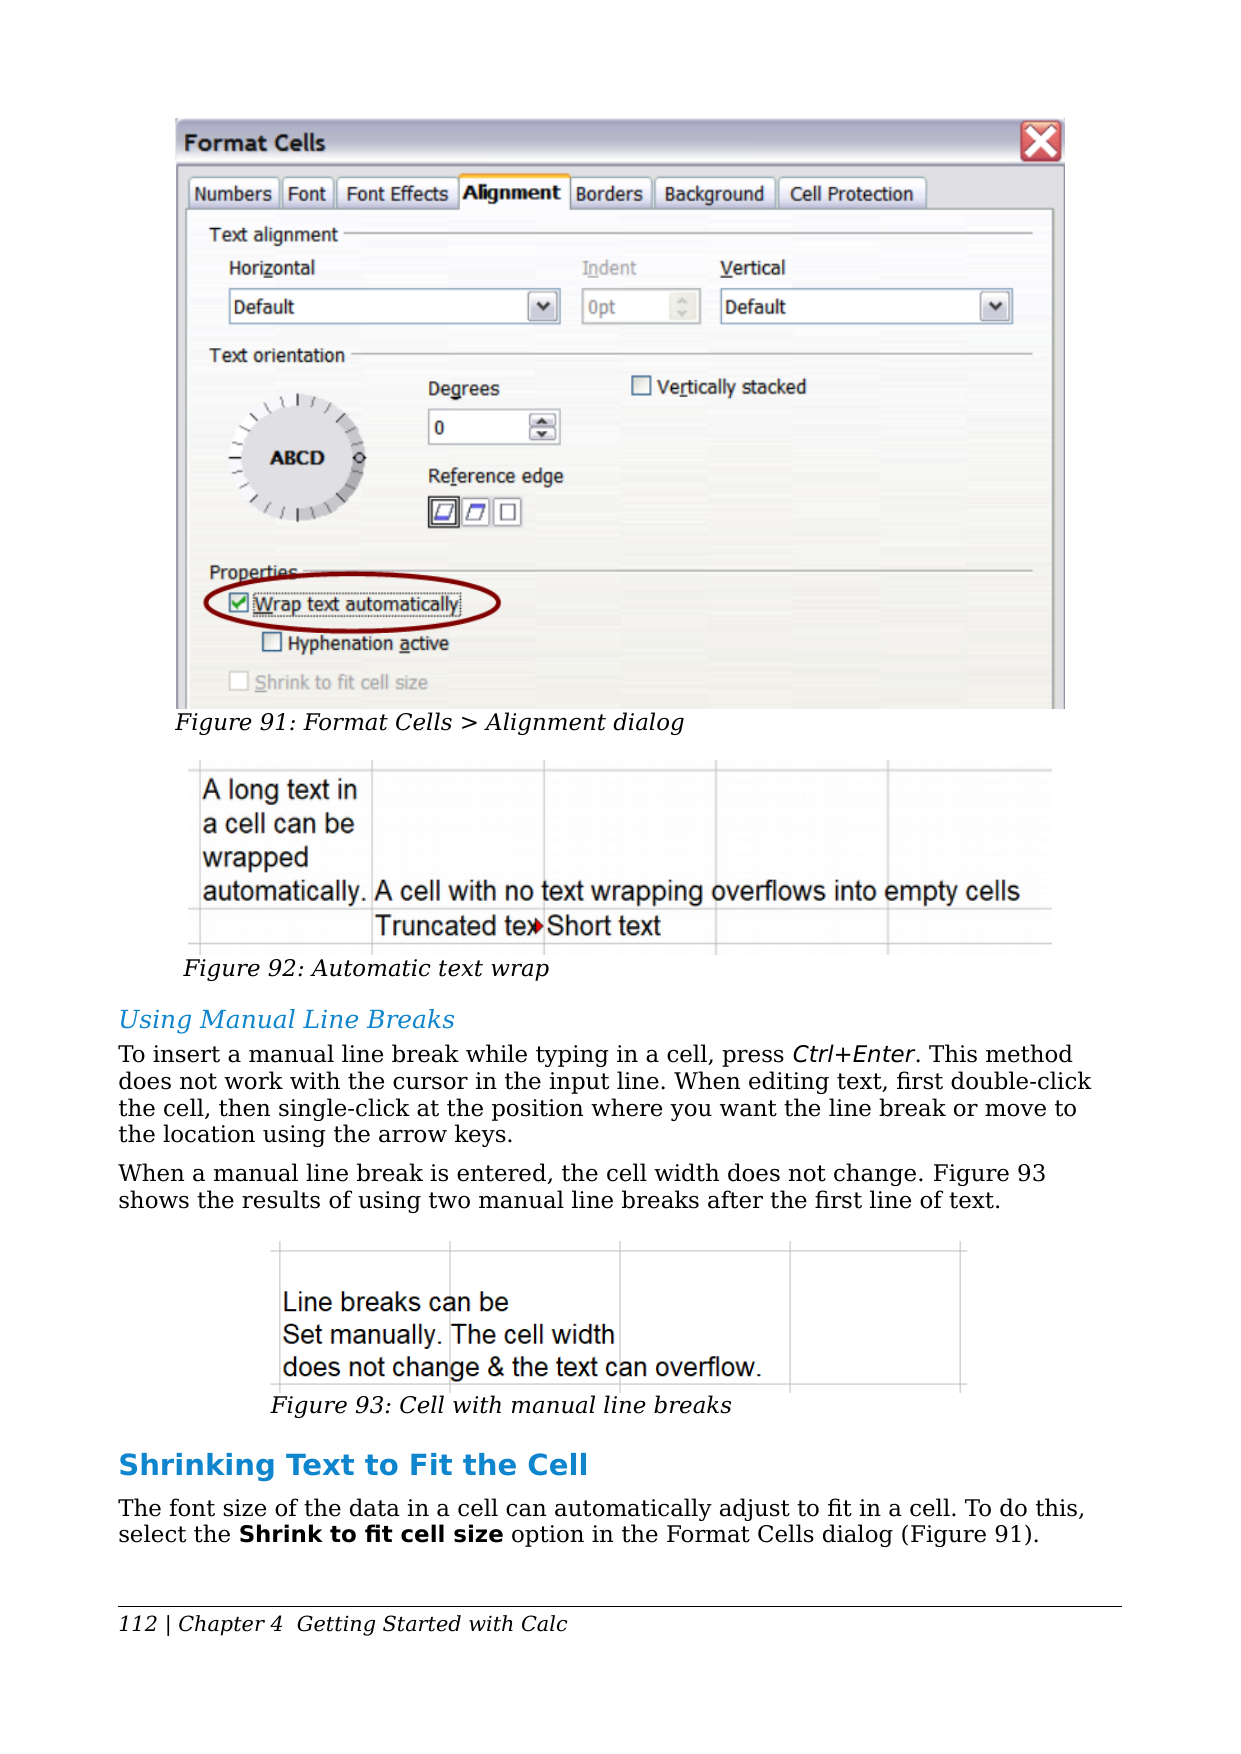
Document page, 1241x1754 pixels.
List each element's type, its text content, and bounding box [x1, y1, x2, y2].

text Figure 91: Format Cells > Alignment dialog [175, 709, 1065, 735]
picture [175, 118, 1065, 709]
text Figure 93: Cell with manual line breaks [271, 1393, 977, 1419]
subtitle Shrinking Text to Fit the Cell [118, 1449, 1122, 1483]
text To insert a manual line break while typing in a cell, press Ctrl+Enter. This method does not work with the cursor in the input line. When editing text, first double-click the cell, then single-click at the position where you want the line break or move to the location using the arrow keys. [118, 1041, 1122, 1148]
picture [270, 1241, 968, 1393]
text When a manual line break is entered, the cell width does not change. Figure 93 shows the results of using two manual line breaks after the first line of text. [118, 1161, 1122, 1214]
subtitle Using Manual Line Breaks [118, 1006, 1122, 1035]
text Figure 92: Automatic text wrap [183, 955, 1057, 981]
text The font size of the data in a cell can automatically adjust to fit in a cell. To do this, select the Shrink to fit cell size option in the Format Cells dialog (Figure 91). [118, 1495, 1122, 1548]
picture [188, 760, 1053, 955]
